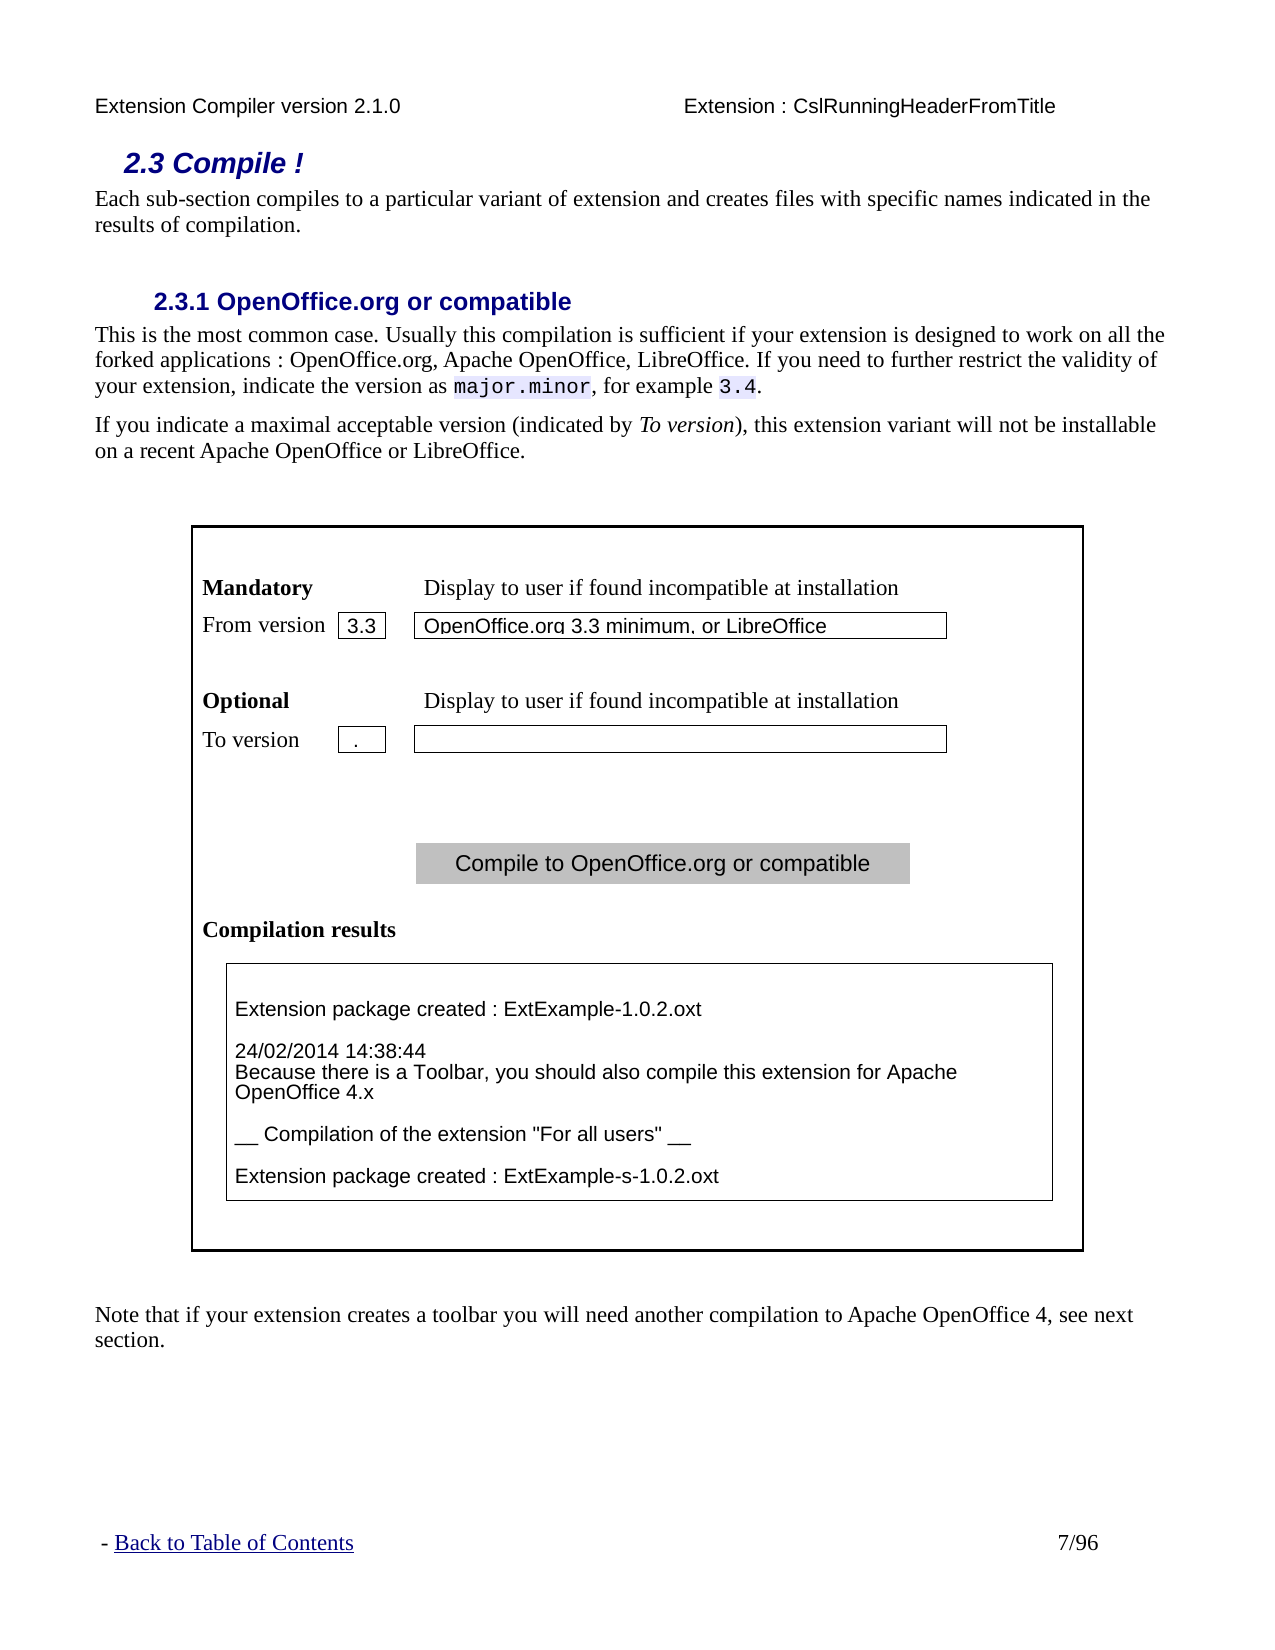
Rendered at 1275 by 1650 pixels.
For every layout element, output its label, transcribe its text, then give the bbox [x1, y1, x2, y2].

text This is the most common case. Usually this compilation is sufficient if your extension is designed to work on all the forked applications : OpenOffice.org, Apache OpenOffice, LibreOffice. If you need to further restrict the validity of your extension, indicate the version as major.minor, for example 3.4. [94, 321, 1181, 399]
text [947, 612, 1073, 638]
text Mandatory Display to user if found incompatible at installation [202, 574, 1073, 600]
text To version [202, 726, 338, 752]
text [947, 726, 1073, 752]
text Optional Display to user if found incompatible at installation [202, 688, 1073, 714]
text Compilation results [202, 917, 1073, 942]
text Each sub-section compiles to a particular variant of extension and creates files with specific names indicated in the results of compilation. [94, 186, 1181, 237]
text From version [202, 612, 338, 638]
text Note that if your extension creates a toolbar you will need another compilation to Apache OpenOffice 4, see next section. [94, 1302, 1181, 1353]
subtitle Compile ! [124, 147, 1181, 180]
text [386, 726, 414, 752]
text [386, 612, 414, 638]
text If you indicate a maximal acceptable version (indicated by To version), this extension variant will not be installable on a recent Apache OpenOffice or LibreOffice. [94, 412, 1181, 463]
subtitle OpenOffice.org or compatible [153, 287, 1181, 316]
